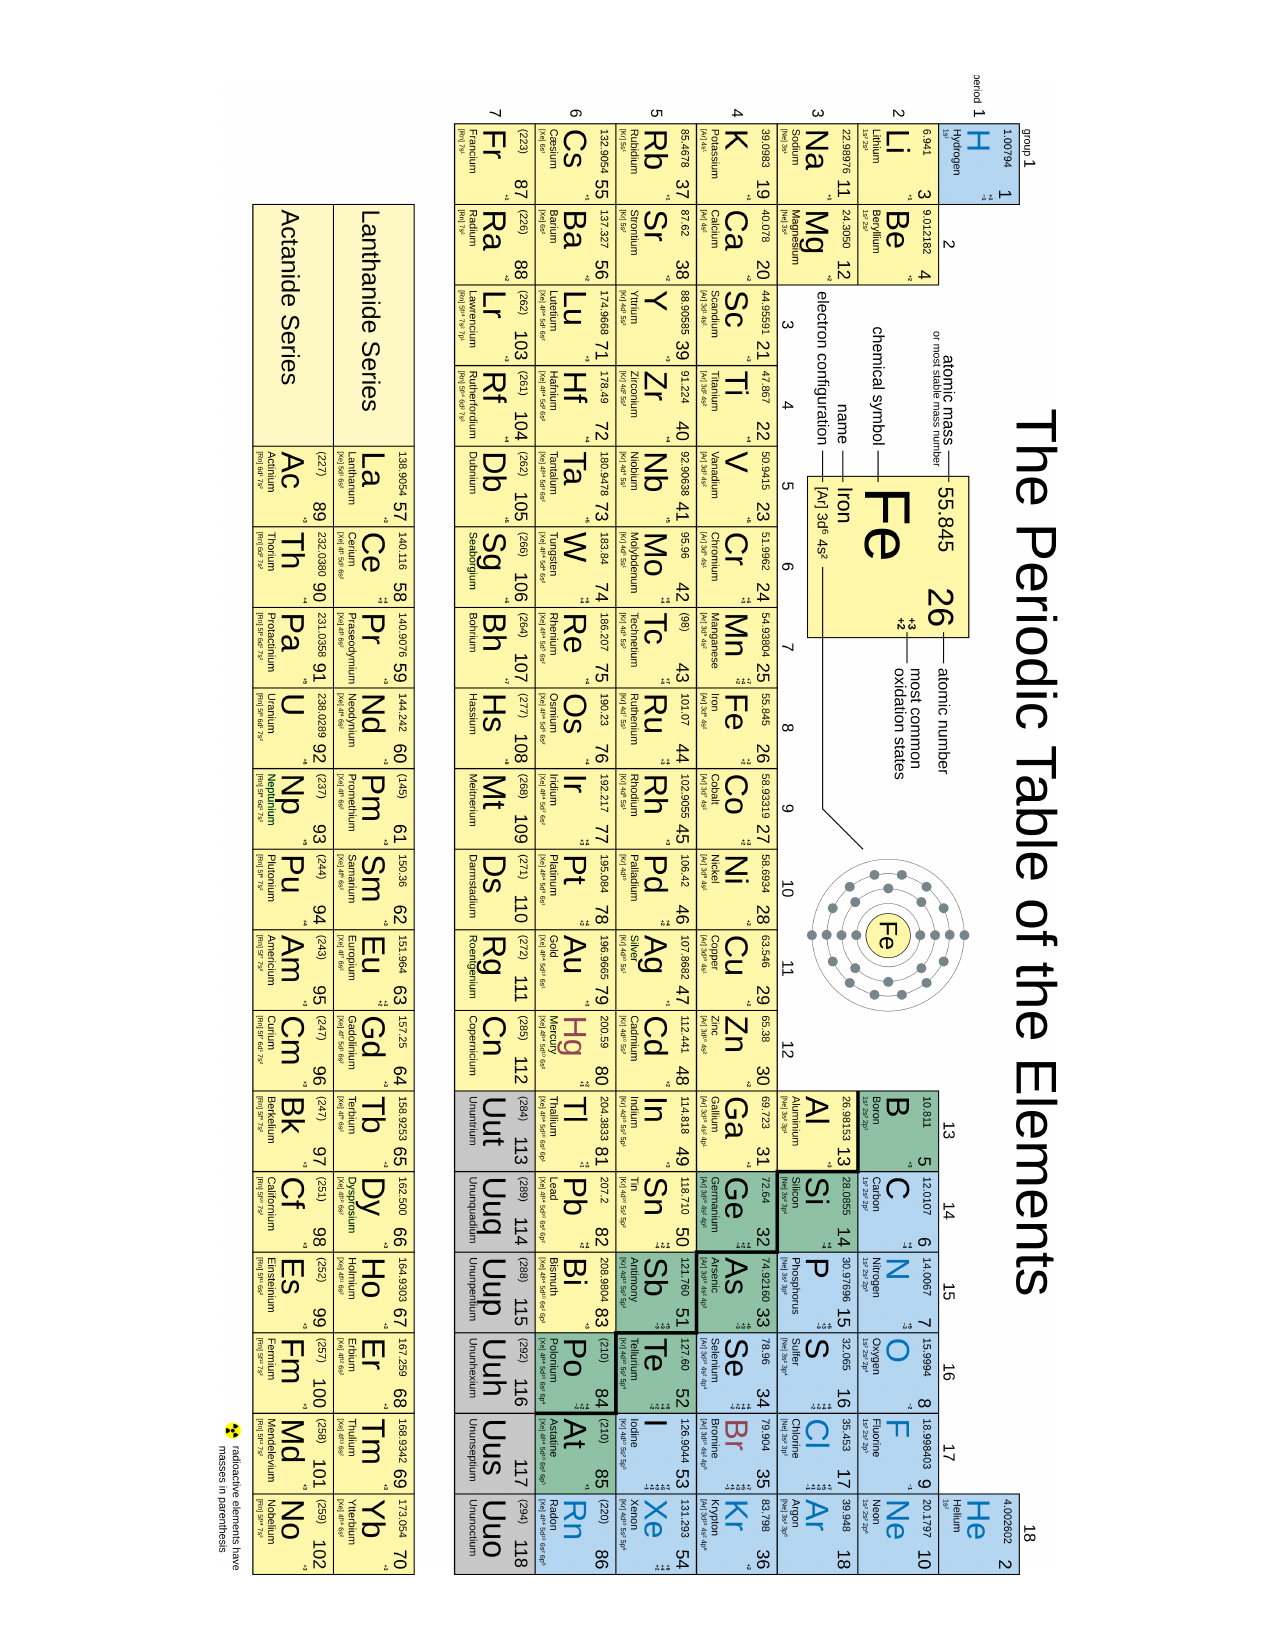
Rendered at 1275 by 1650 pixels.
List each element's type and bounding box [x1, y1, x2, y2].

picture [217, 75, 1058, 1575]
